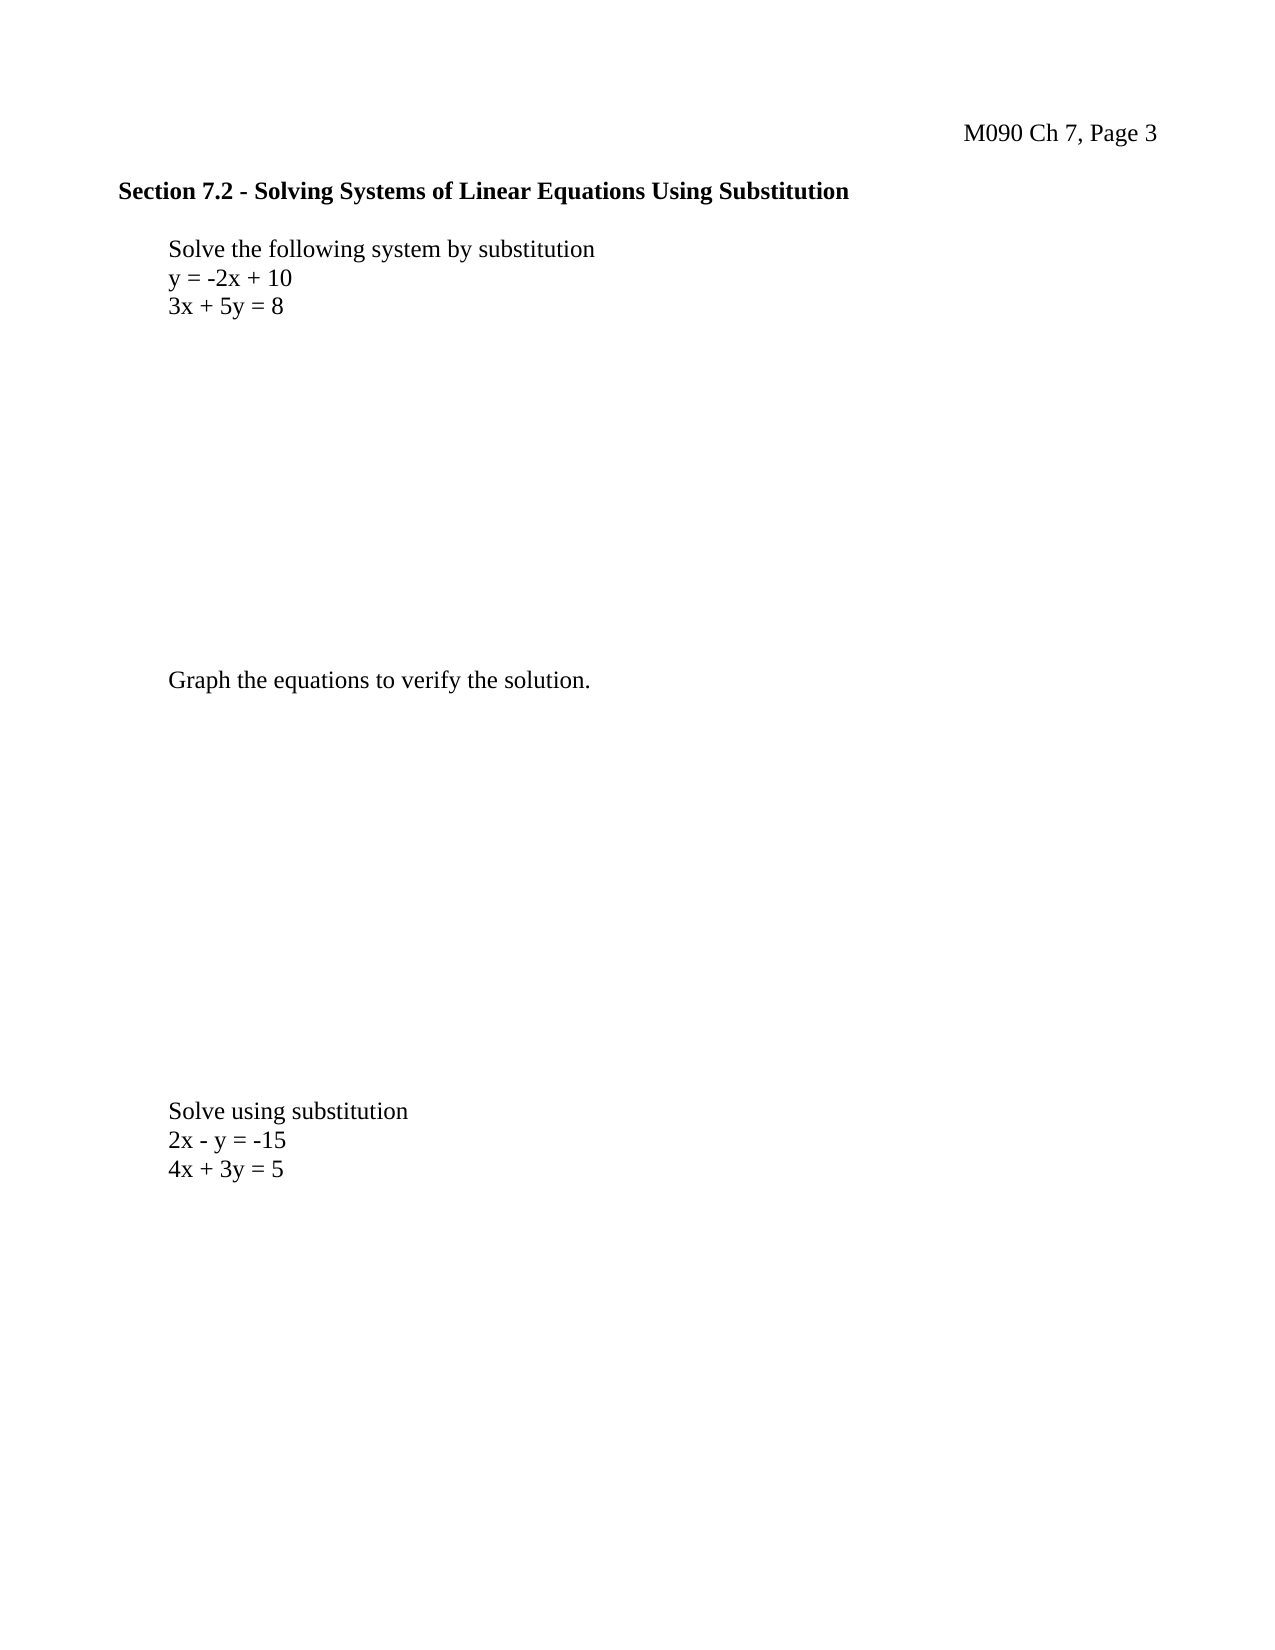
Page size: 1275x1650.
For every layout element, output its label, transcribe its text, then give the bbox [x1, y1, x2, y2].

text 2x - y = -15 [118, 1125, 1157, 1154]
text Section 7.2 - Solving Systems of Linear Equations Using Substitution [118, 176, 1157, 205]
text Solve the following system by substitution [118, 234, 1157, 263]
text Solve using substitution [118, 1096, 1157, 1125]
text y = -2x + 10 [118, 263, 1157, 291]
text 4x + 3y = 5 [118, 1154, 1157, 1183]
text Graph the equations to verify the solution. [118, 665, 1157, 694]
text 3x + 5y = 8 [118, 291, 1157, 320]
